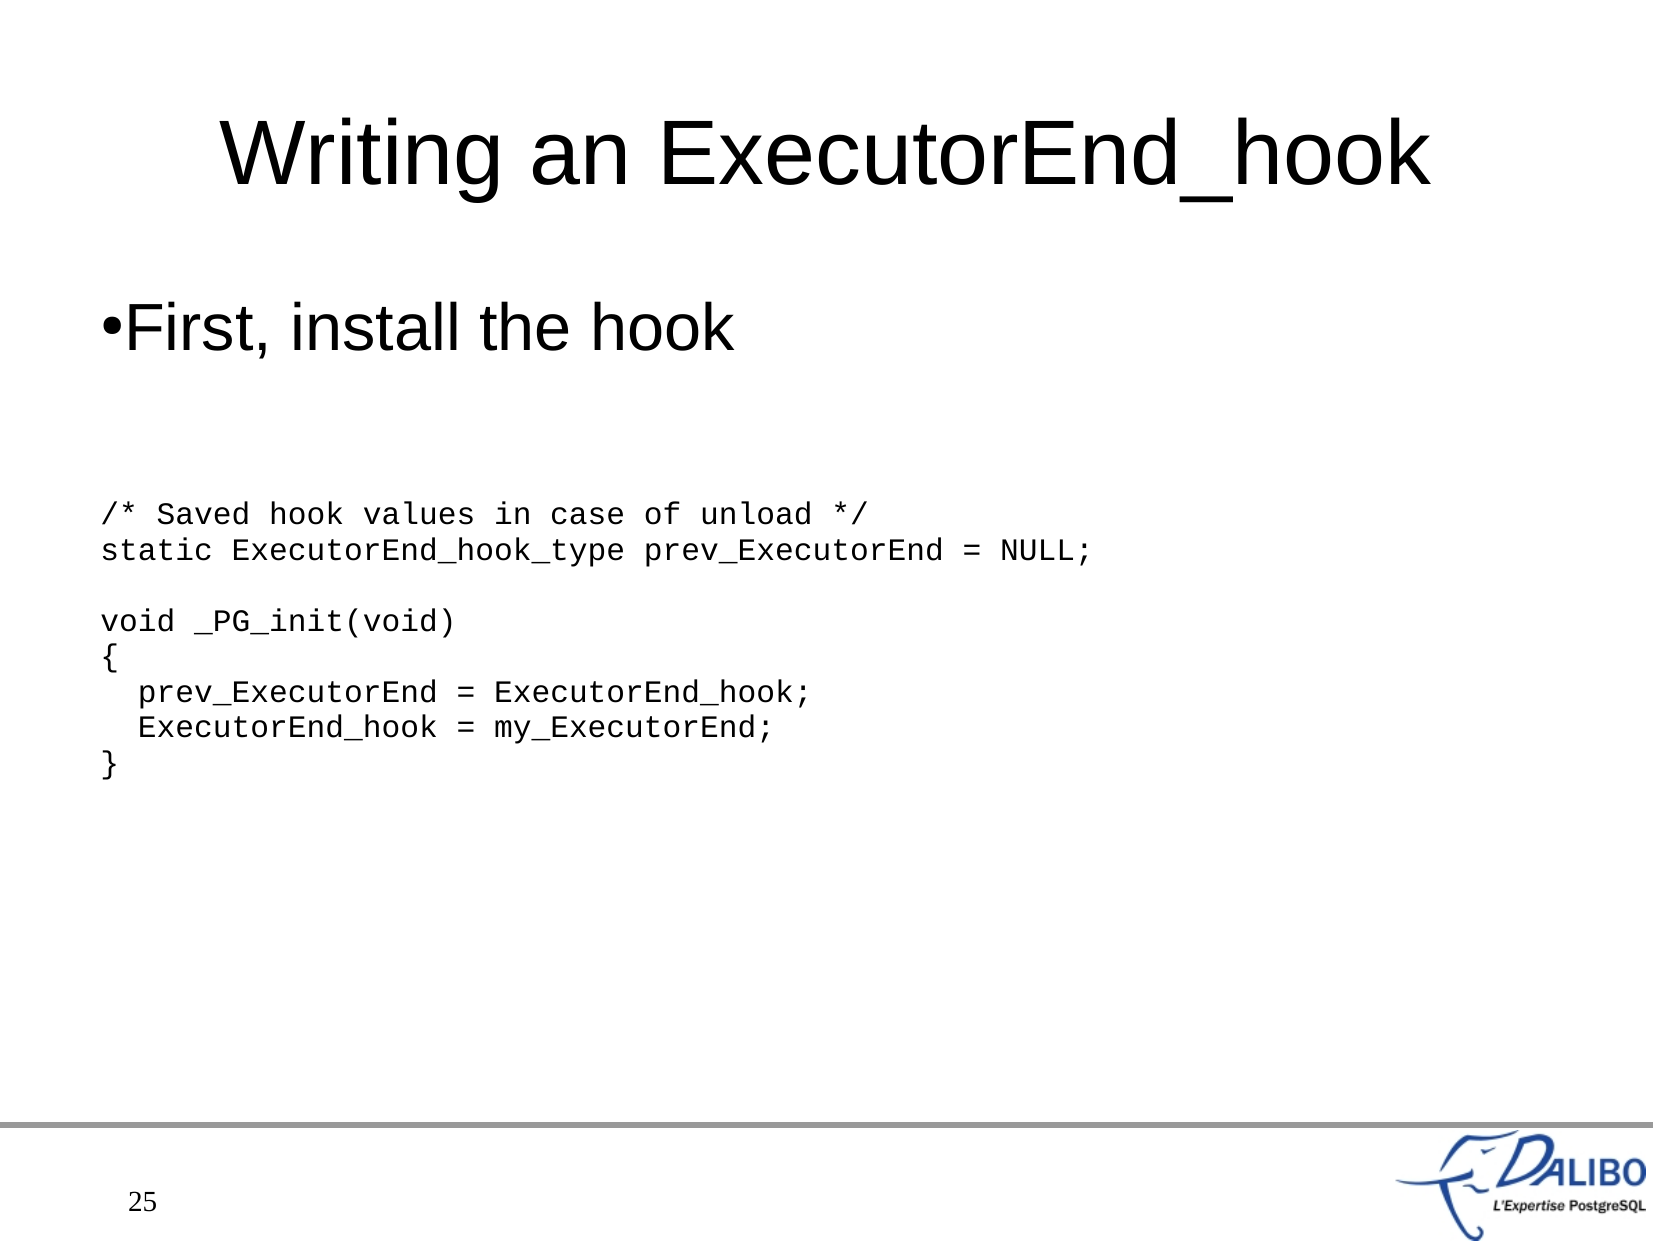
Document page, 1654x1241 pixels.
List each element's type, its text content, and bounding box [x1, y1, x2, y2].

list First, install the hook /* Saved hook values in case of unload */ static ExecutorEnd_hook_type prev_ExecutorEnd = NULL; void _PG_init(void) { prev_ExecutorEnd = ExecutorEnd_hook; ExecutorEnd_hook = my_ExecutorEnd; } [82, 290, 1571, 1109]
picture [1395, 1130, 1646, 1241]
title Writing an ExecutorEnd_hook [82, 49, 1571, 257]
